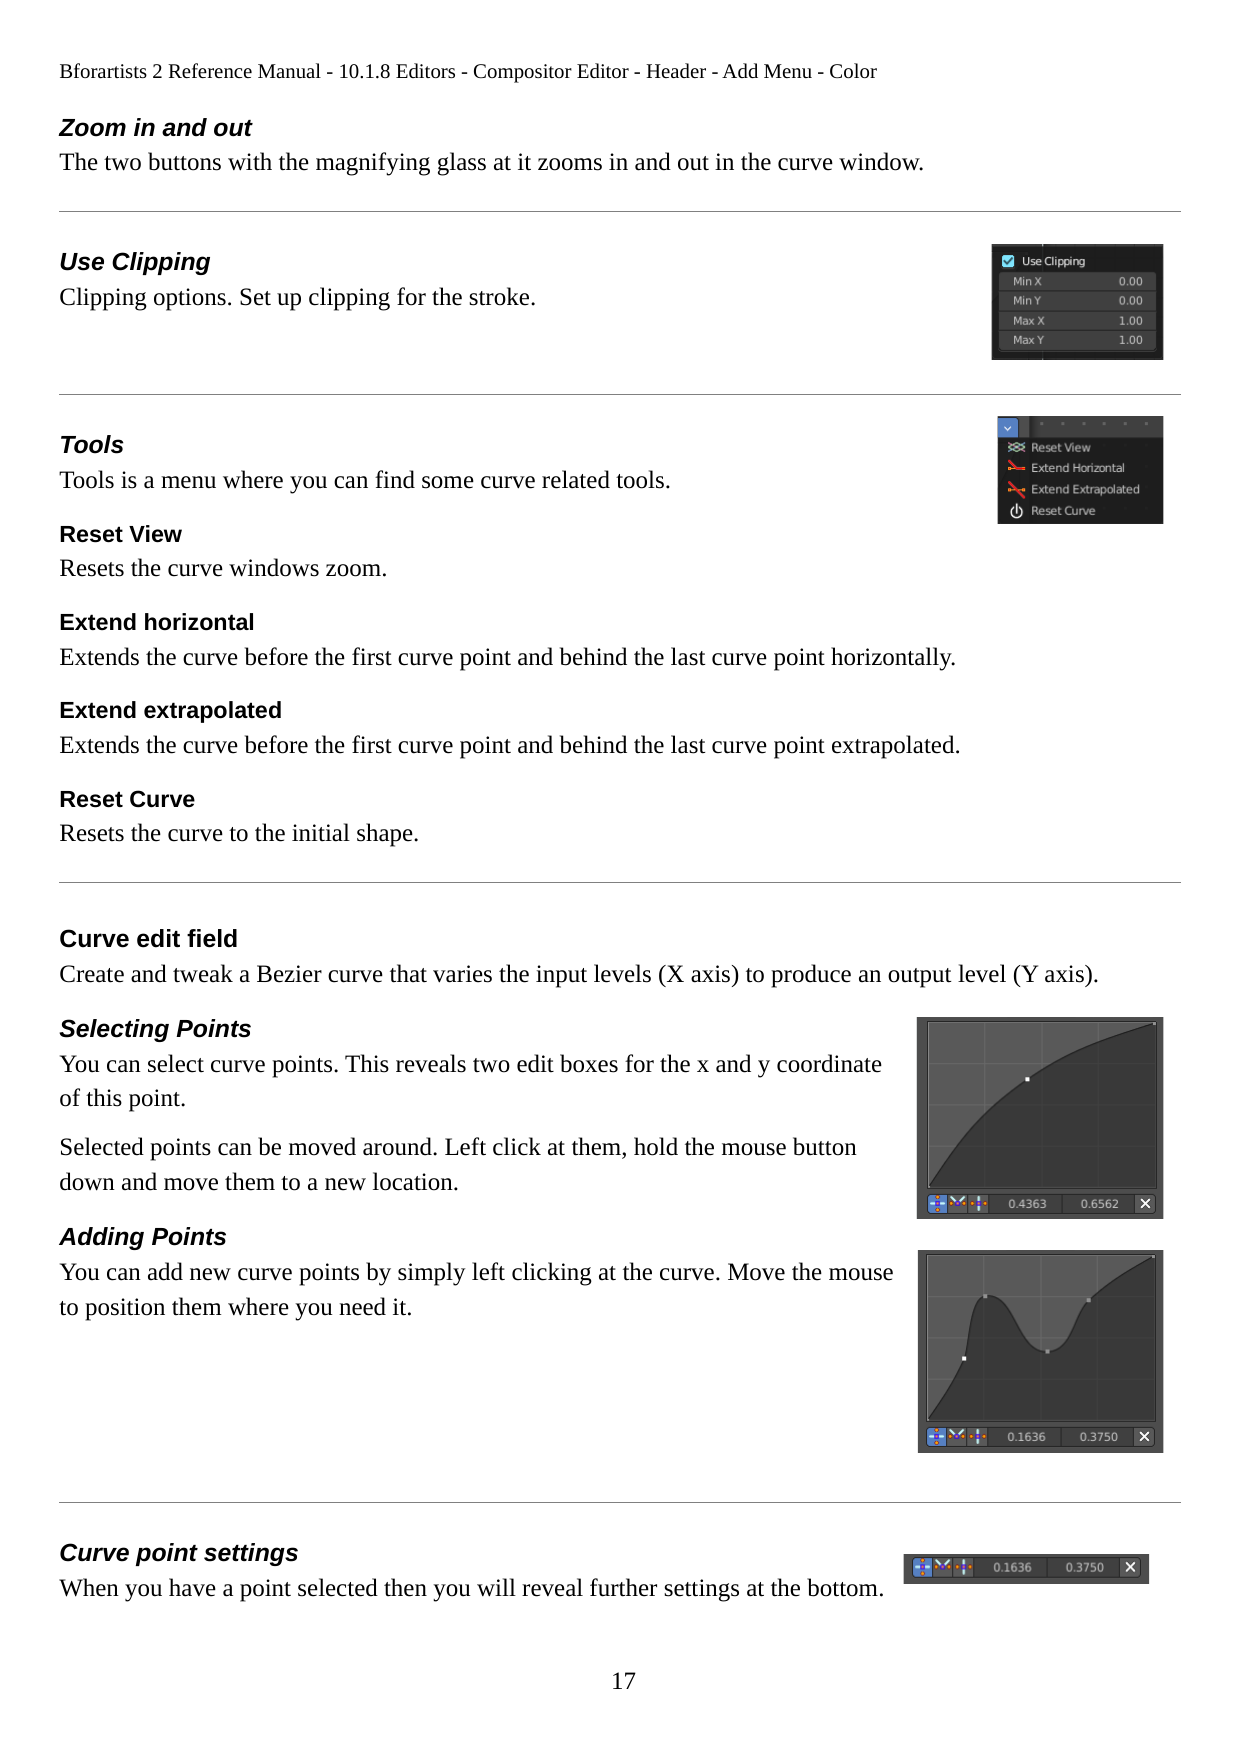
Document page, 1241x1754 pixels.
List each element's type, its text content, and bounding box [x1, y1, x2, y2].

text Create and tweak a Bezier curve that varies the input levels (X axis) to produce an output level (Y axis). [59, 959, 1181, 988]
subtitle Curve edit field [59, 924, 1181, 953]
text Clipping options. Set up clipping for the stroke. [59, 282, 991, 310]
text Selected points can be moved around. Left click at them, hold the mouse button down and move them to a new location. [59, 1132, 916, 1196]
subtitle Adding Points [59, 1222, 1181, 1251]
subtitle Tools [59, 430, 997, 459]
subtitle Reset Curve [59, 785, 1181, 812]
text The two buttons with the magnifying glass at it zooms in and out in the curve window. [59, 147, 1181, 176]
text Extends the curve before the first curve point and behind the last curve point horizontally. [59, 642, 1181, 670]
subtitle Zoom in and out [59, 113, 1181, 141]
text You can select curve points. This reveals two edit boxes for the x and y coordinate of this point. [59, 1049, 916, 1112]
text You can add new curve points by simply left clicking at the curve. Move the mouse to position them where you need it. [59, 1257, 917, 1320]
text Resets the curve to the initial shape. [59, 818, 1181, 847]
subtitle Reset View [59, 520, 1181, 547]
picture [917, 1250, 1164, 1453]
subtitle Extend extrapolated [59, 697, 1181, 724]
subtitle [1164, 247, 1181, 275]
picture [997, 416, 1164, 524]
picture [991, 244, 1164, 360]
subtitle Curve point settings [59, 1538, 1181, 1567]
text Extends the curve before the first curve point and behind the last curve point extrapolated. [59, 730, 1181, 759]
picture [903, 1554, 1150, 1584]
subtitle [1164, 430, 1181, 459]
subtitle Use Clipping [59, 247, 991, 275]
text Resets the curve windows zoom. [59, 553, 1181, 582]
subtitle Selecting Points [59, 1014, 1181, 1043]
text Tools is a menu where you can find some curve related tools. [59, 465, 997, 494]
picture [916, 1017, 1164, 1219]
subtitle Extend horizontal [59, 609, 1181, 635]
text When you have a point selected then you will reveal further settings at the bottom. [59, 1573, 1181, 1602]
